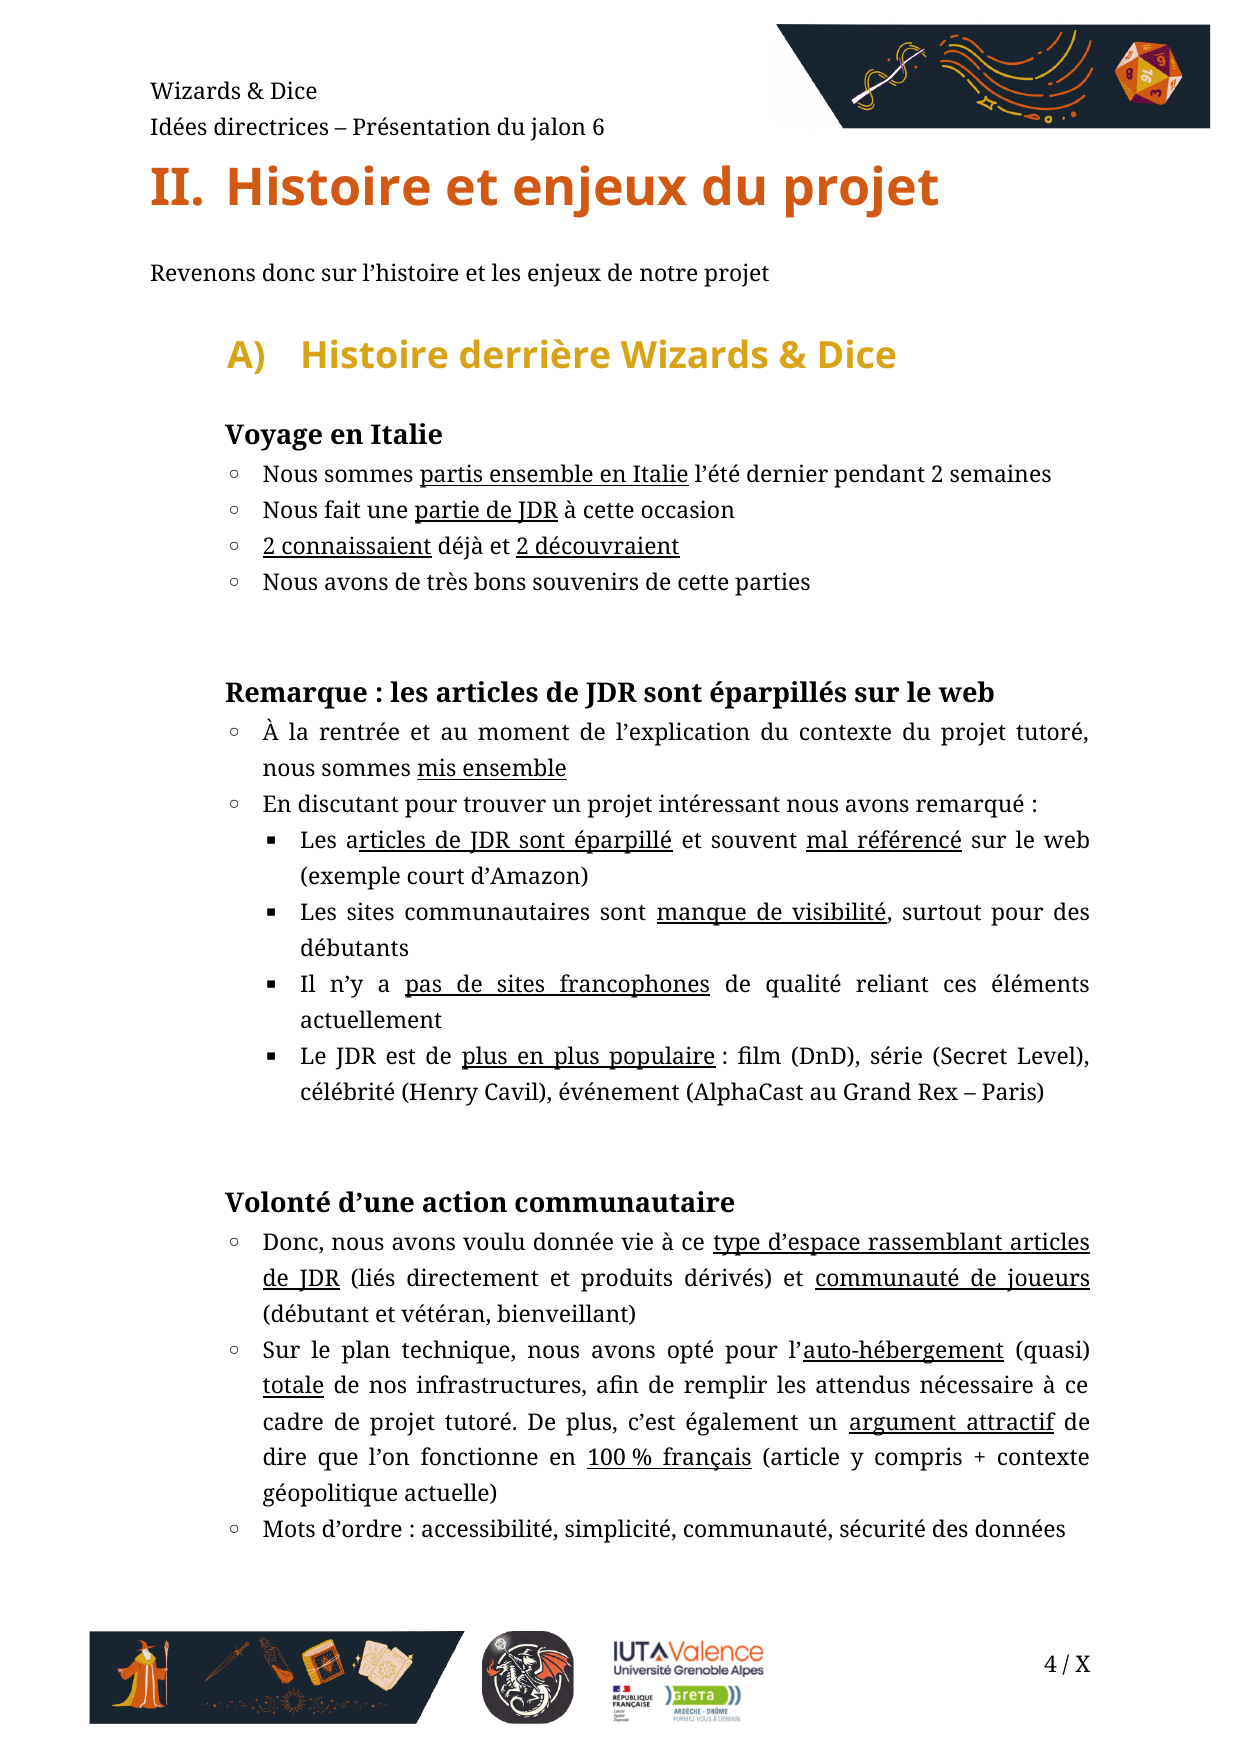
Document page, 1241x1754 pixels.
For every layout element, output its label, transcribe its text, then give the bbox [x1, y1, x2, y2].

subtitle Histoire et enjeux du projet [150, 150, 1090, 221]
list 2 connaissaient déjà et 2 découvraient [225, 530, 1090, 561]
list Nous sommes partis ensemble en Italie l’été dernier pendant 2 semaines [225, 458, 1090, 489]
list Nous avons de très bons souvenirs de cette parties [225, 566, 1090, 597]
list Nous fait une partie de JDR à cette occasion [225, 494, 1090, 525]
list Sur le plan technique, nous avons opté pour l’auto-hébergement (quasi) totale de nos infrastructures, afin de remplir les attendus nécessaire à ce cadre de projet tutoré. De plus, c’est également un argument attractif de dire que l’on fonctionne en 100 % français (article y compris + contexte géopolitique actuelle) [225, 1333, 1090, 1508]
list Les sites communautaires sont manque de visibilité, surtout pour des débutants [262, 896, 1090, 963]
list À la rentrée et au moment de l’explication du contexte du projet tutoré, nous sommes mis ensemble [225, 716, 1090, 783]
list Voyage en Italie [187, 416, 1090, 453]
list Les articles de JDR sont éparpillé et souvent mal référencé sur le web (exemple court d’Amazon) [262, 824, 1090, 891]
list Mots d’ordre : accessibilité, simplicité, communauté, sécurité des données [225, 1513, 1090, 1544]
list Volonté d’une action communautaire [187, 1183, 1090, 1220]
list Il n’y a pas de sites francophones de qualité reliant ces éléments actuellement [262, 968, 1090, 1035]
list Donc, nous avons voulu donnée vie à ce type d’espace rassemblant articles de JDR (liés directement et produits dérivés) et communauté de joueurs (débutant et vétéran, bienveillant) [225, 1226, 1090, 1329]
list Remarque : les articles de JDR sont éparpillés sur le web [187, 674, 1090, 711]
subtitle Histoire derrière Wizards & Dice [227, 329, 1090, 380]
text Revenons donc sur l’histoire et les enjeux de notre projet [150, 257, 1090, 288]
list En discutant pour trouver un projet intéressant nous avons remarqué : [225, 788, 1090, 819]
picture [771, 21, 1218, 131]
list Le JDR est de plus en plus populaire : film (DnD), série (Secret Level), célébrité (Henry Cavil), événement (AlphaCast au Grand Rex – Paris) [262, 1039, 1090, 1107]
picture [81, 1620, 788, 1733]
